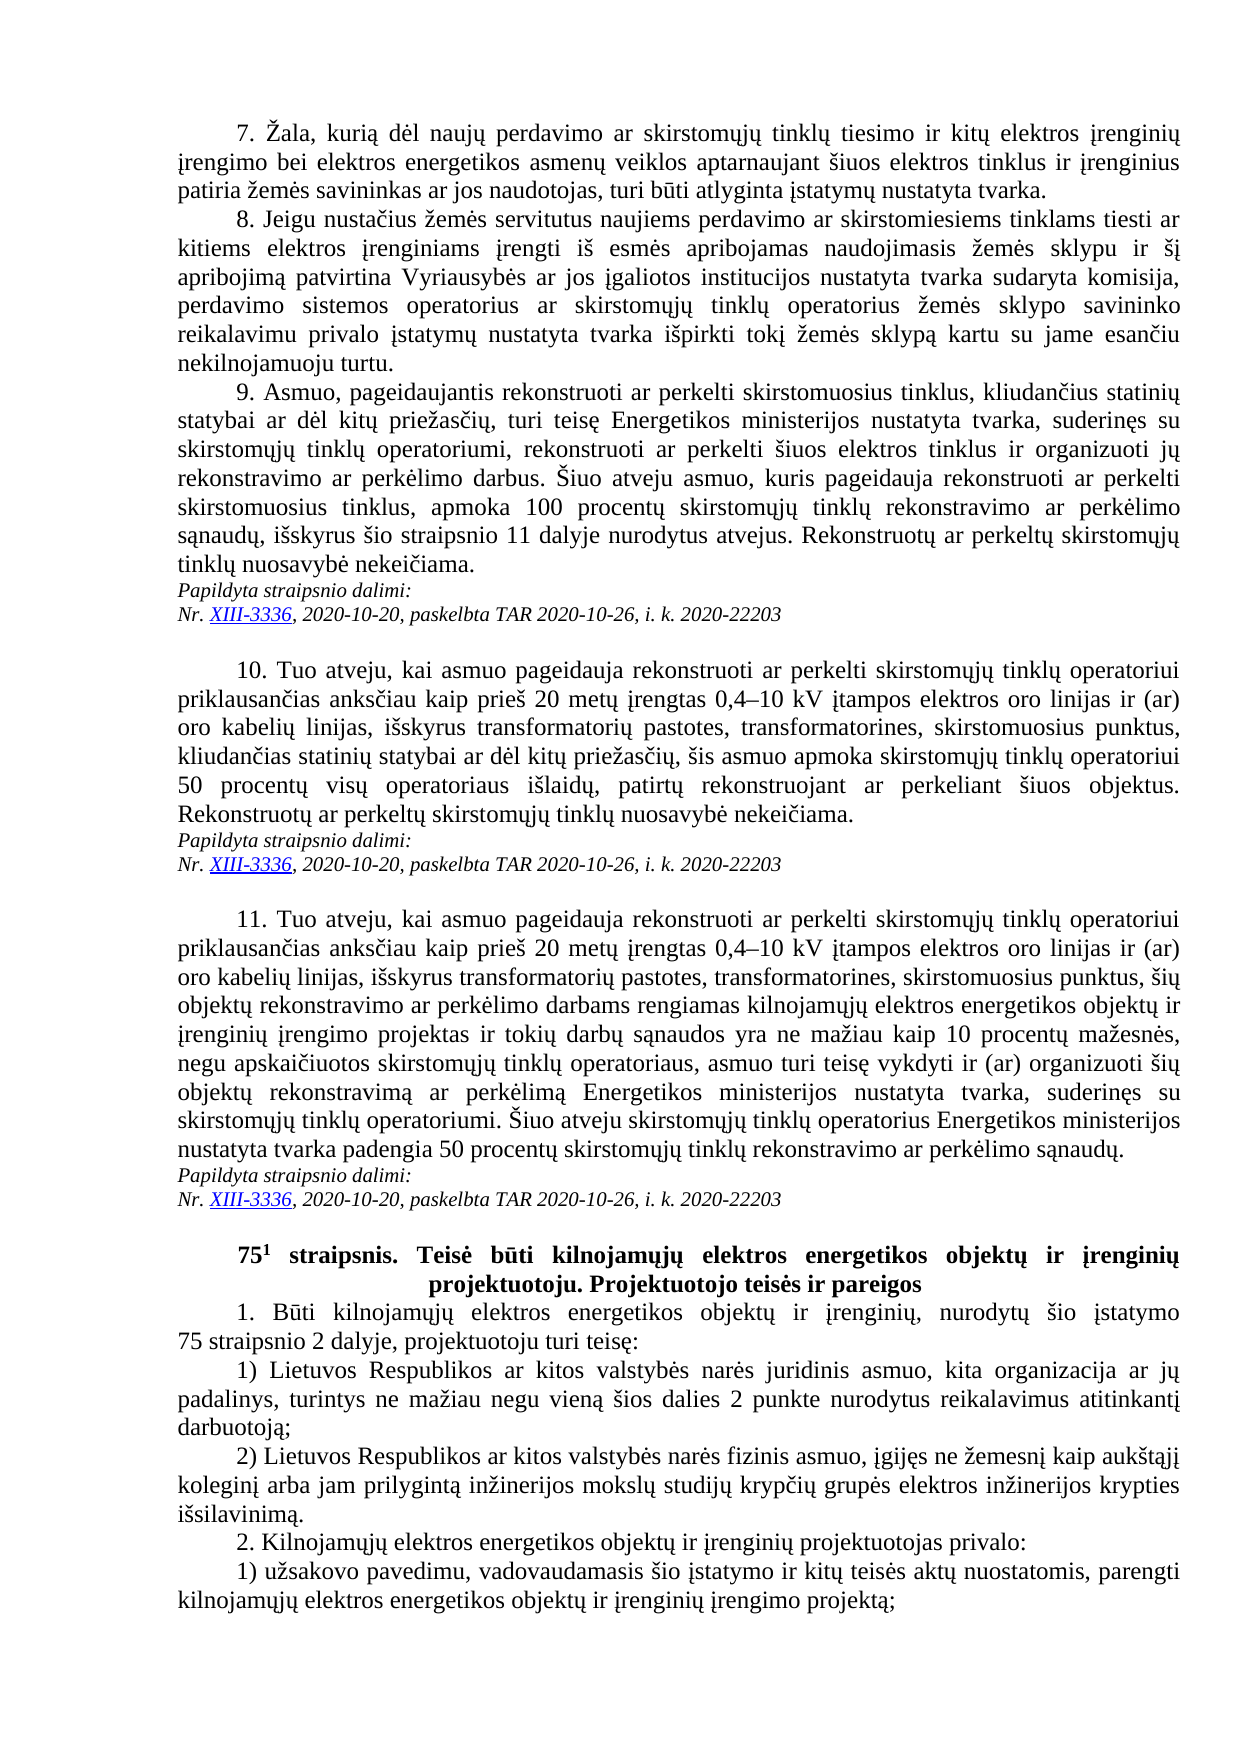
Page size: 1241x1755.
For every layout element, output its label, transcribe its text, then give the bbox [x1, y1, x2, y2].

text Papildyta straipsnio dalimi: [177, 1163, 1181, 1187]
text Papildyta straipsnio dalimi: [177, 827, 1181, 852]
text Nr. XIII-3336, 2020-10-20, paskelbta TAR 2020-10-26, i. k. 2020-22203 [177, 602, 1181, 626]
text 9. Asmuo, pageidaujantis rekonstruoti ar perkelti skirstomuosius tinklus, kliudančius statinių statybai ar dėl kitų priežasčių, turi teisę Energetikos ministerijos nustatyta tvarka, suderinęs su skirstomųjų tinklų operatoriumi, rekonstruoti ar perkelti šiuos elektros tinklus ir organizuoti jų rekonstravimo ar perkėlimo darbus. Šiuo atveju asmuo, kuris pageidauja rekonstruoti ar perkelti skirstomuosius tinklus, apmoka 100 procentų skirstomųjų tinklų rekonstravimo ar perkėlimo sąnaudų, išskyrus šio straipsnio 11 dalyje nurodytus atvejus. Rekonstruotų ar perkeltų skirstomųjų tinklų nuosavybė nekeičiama. [177, 377, 1181, 578]
text Nr. XIII-3336, 2020-10-20, paskelbta TAR 2020-10-26, i. k. 2020-22203 [177, 1187, 1181, 1211]
text 7. Žala, kurią dėl naujų perdavimo ar skirstomųjų tinklų tiesimo ir kitų elektros įrenginių įrengimo bei elektros energetikos asmenų veiklos aptarnaujant šiuos elektros tinklus ir įrenginius patiria žemės savininkas ar jos naudotojas, turi būti atlyginta įstatymų nustatyta tvarka. [177, 118, 1181, 204]
text 1) užsakovo pavedimu, vadovaudamasis šio įstatymo ir kitų teisės aktų nuostatomis, parengti kilnojamųjų elektros energetikos objektų ir įrenginių įrengimo projektą; [177, 1556, 1181, 1614]
text 10. Tuo atveju, kai asmuo pageidauja rekonstruoti ar perkelti skirstomųjų tinklų operatoriui priklausančias anksčiau kaip prieš 20 metų įrengtas 0,4–10 kV įtampos elektros oro linijas ir (ar) oro kabelių linijas, išskyrus transformatorių pastotes, transformatorines, skirstomuosius punktus, kliudančias statinių statybai ar dėl kitų priežasčių, šis asmuo apmoka skirstomųjų tinklų operatoriui 50 procentų visų operatoriaus išlaidų, patirtų rekonstruojant ar perkeliant šiuos objektus. Rekonstruotų ar perkeltų skirstomųjų tinklų nuosavybė nekeičiama. [177, 655, 1181, 827]
text 2) Lietuvos Respublikos ar kitos valstybės narės fizinis asmuo, įgijęs ne žemesnį kaip aukštąjį koleginį arba jam prilygintą inžinerijos mokslų studijų krypčių grupės elektros inžinerijos krypties išsilavinimą. [177, 1441, 1181, 1527]
text 1) Lietuvos Respublikos ar kitos valstybės narės juridinis asmuo, kita organizacija ar jų padalinys, turintys ne mažiau negu vieną šios dalies 2 punkte nurodytus reikalavimus atitinkantį darbuotoją; [177, 1355, 1181, 1441]
text Papildyta straipsnio dalimi: [177, 578, 1181, 602]
text 1. Būti kilnojamųjų elektros energetikos objektų ir įrenginių, nurodytų šio įstatymo 75 straipsnio 2 dalyje, projektuotoju turi teisę: [177, 1297, 1181, 1355]
text Nr. XIII-3336, 2020-10-20, paskelbta TAR 2020-10-26, i. k. 2020-22203 [177, 852, 1181, 876]
text 2. Kilnojamųjų elektros energetikos objektų ir įrenginių projektuotojas privalo: [177, 1527, 1181, 1556]
text 751 straipsnis. Teisė būti kilnojamųjų elektros energetikos objektų ir įrenginių projektuotoju. Projektuotojo teisės ir pareigos [237, 1240, 1181, 1297]
text 11. Tuo atveju, kai asmuo pageidauja rekonstruoti ar perkelti skirstomųjų tinklų operatoriui priklausančias anksčiau kaip prieš 20 metų įrengtas 0,4–10 kV įtampos elektros oro linijas ir (ar) oro kabelių linijas, išskyrus transformatorių pastotes, transformatorines, skirstomuosius punktus, šių objektų rekonstravimo ar perkėlimo darbams rengiamas kilnojamųjų elektros energetikos objektų ir įrenginių įrengimo projektas ir tokių darbų sąnaudos yra ne mažiau kaip 10 procentų mažesnės, negu apskaičiuotos skirstomųjų tinklų operatoriaus, asmuo turi teisę vykdyti ir (ar) organizuoti šių objektų rekonstravimą ar perkėlimą Energetikos ministerijos nustatyta tvarka, suderinęs su skirstomųjų tinklų operatoriumi. Šiuo atveju skirstomųjų tinklų operatorius Energetikos ministerijos nustatyta tvarka padengia 50 procentų skirstomųjų tinklų rekonstravimo ar perkėlimo sąnaudų. [177, 904, 1181, 1163]
text 8. Jeigu nustačius žemės servitutus naujiems perdavimo ar skirstomiesiems tinklams tiesti ar kitiems elektros įrenginiams įrengti iš esmės apribojamas naudojimasis žemės sklypu ir šį apribojimą patvirtina Vyriausybės ar jos įgaliotos institucijos nustatyta tvarka sudaryta komisija, perdavimo sistemos operatorius ar skirstomųjų tinklų operatorius žemės sklypo savininko reikalavimu privalo įstatymų nustatyta tvarka išpirkti tokį žemės sklypą kartu su jame esančiu nekilnojamuoju turtu. [177, 204, 1181, 377]
